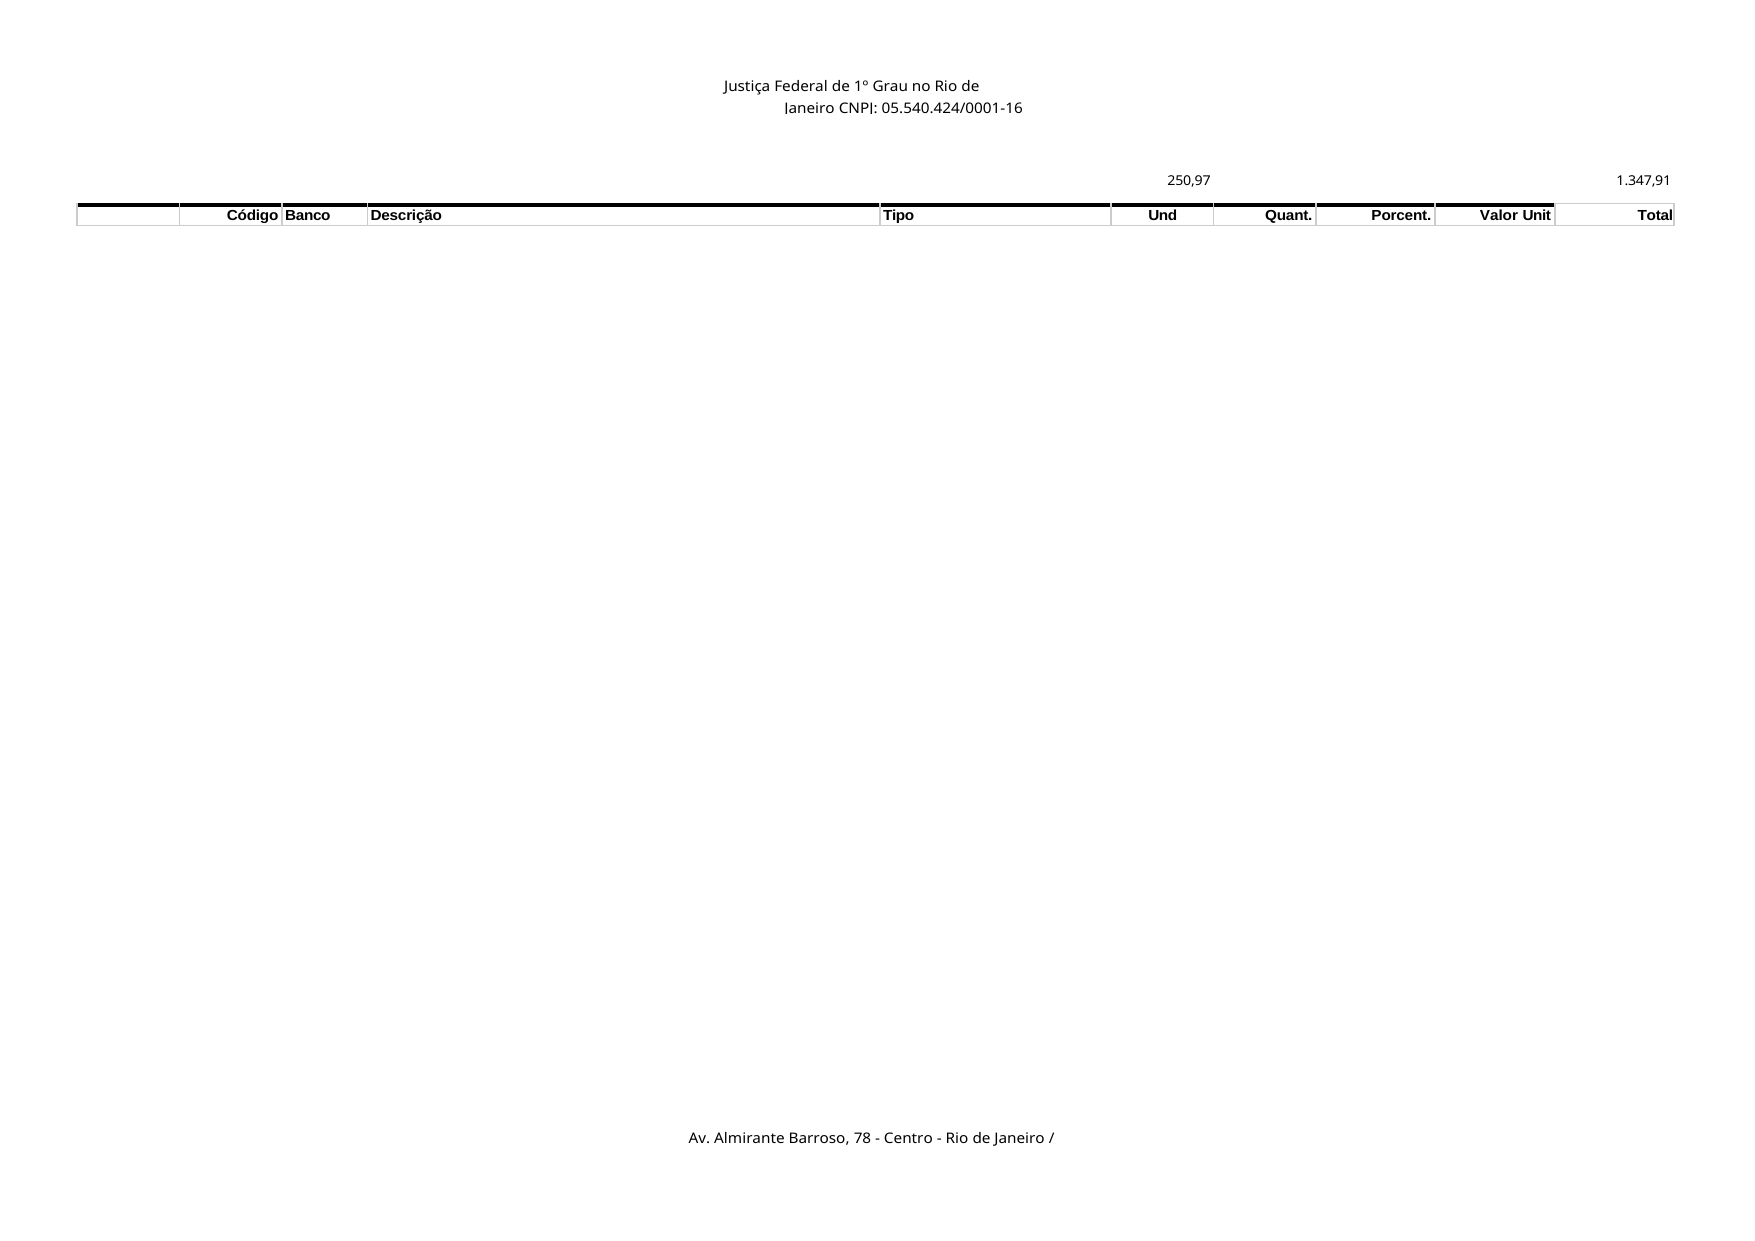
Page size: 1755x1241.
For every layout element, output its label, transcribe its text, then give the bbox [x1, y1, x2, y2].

table_header Valor Unit [1436, 207, 1554, 224]
table_header [78, 207, 179, 224]
table_header Total [1556, 204, 1673, 224]
table_header Banco [283, 207, 367, 224]
text 250,97 1.347,91 [1167, 171, 1680, 189]
table_header Código [180, 207, 281, 224]
table_header Und [1112, 207, 1213, 224]
table_header Descrição [368, 207, 879, 224]
table_header Quant. [1214, 207, 1315, 224]
table_header Tipo [881, 207, 1110, 224]
table_header Porcent. [1317, 207, 1434, 224]
